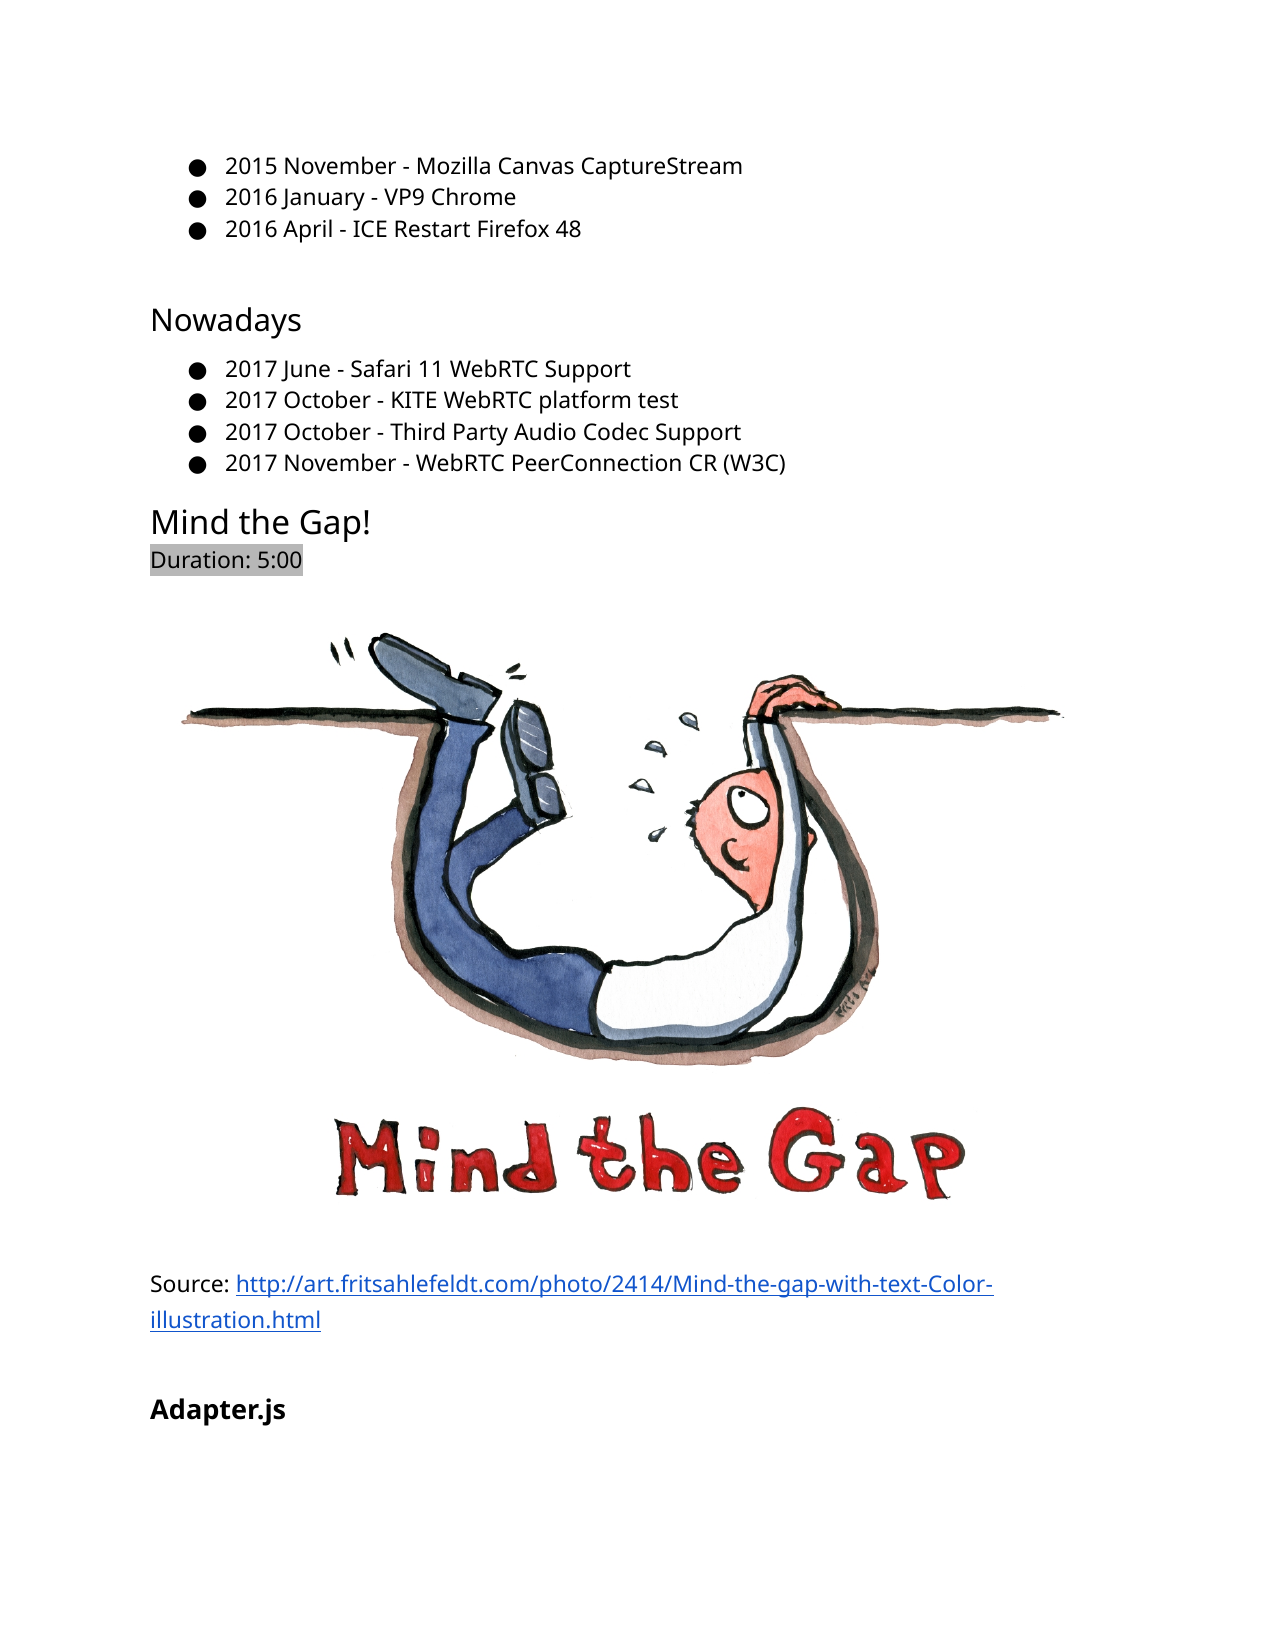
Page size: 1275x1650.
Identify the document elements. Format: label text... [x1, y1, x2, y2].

list 2017 June - Safari 11 WebRTC Support [187, 353, 1125, 384]
text Duration: 5:00 [150, 544, 1125, 576]
list 2017 November - WebRTC PeerConnection CR (W3C) [187, 447, 1125, 478]
list 2015 November - Mozilla Canvas CaptureStream [187, 150, 1125, 181]
list 2016 January - VP9 Chrome [187, 181, 1125, 212]
subtitle Adapter.js [150, 1390, 1125, 1427]
text Source: http://art.fritsahlefeldt.com/photo/2414/Mind-the-gap-with-text-Color-illustration.html [150, 1268, 1125, 1335]
list 2017 October - KITE WebRTC platform test [187, 384, 1125, 416]
picture [150, 580, 1125, 1264]
subtitle Mind the Gap! [150, 499, 1125, 544]
list 2016 April - ICE Restart Firefox 48 [187, 212, 1125, 244]
list 2017 October - Third Party Audio Codec Support [187, 416, 1125, 447]
subtitle Nowadays [150, 298, 1125, 341]
